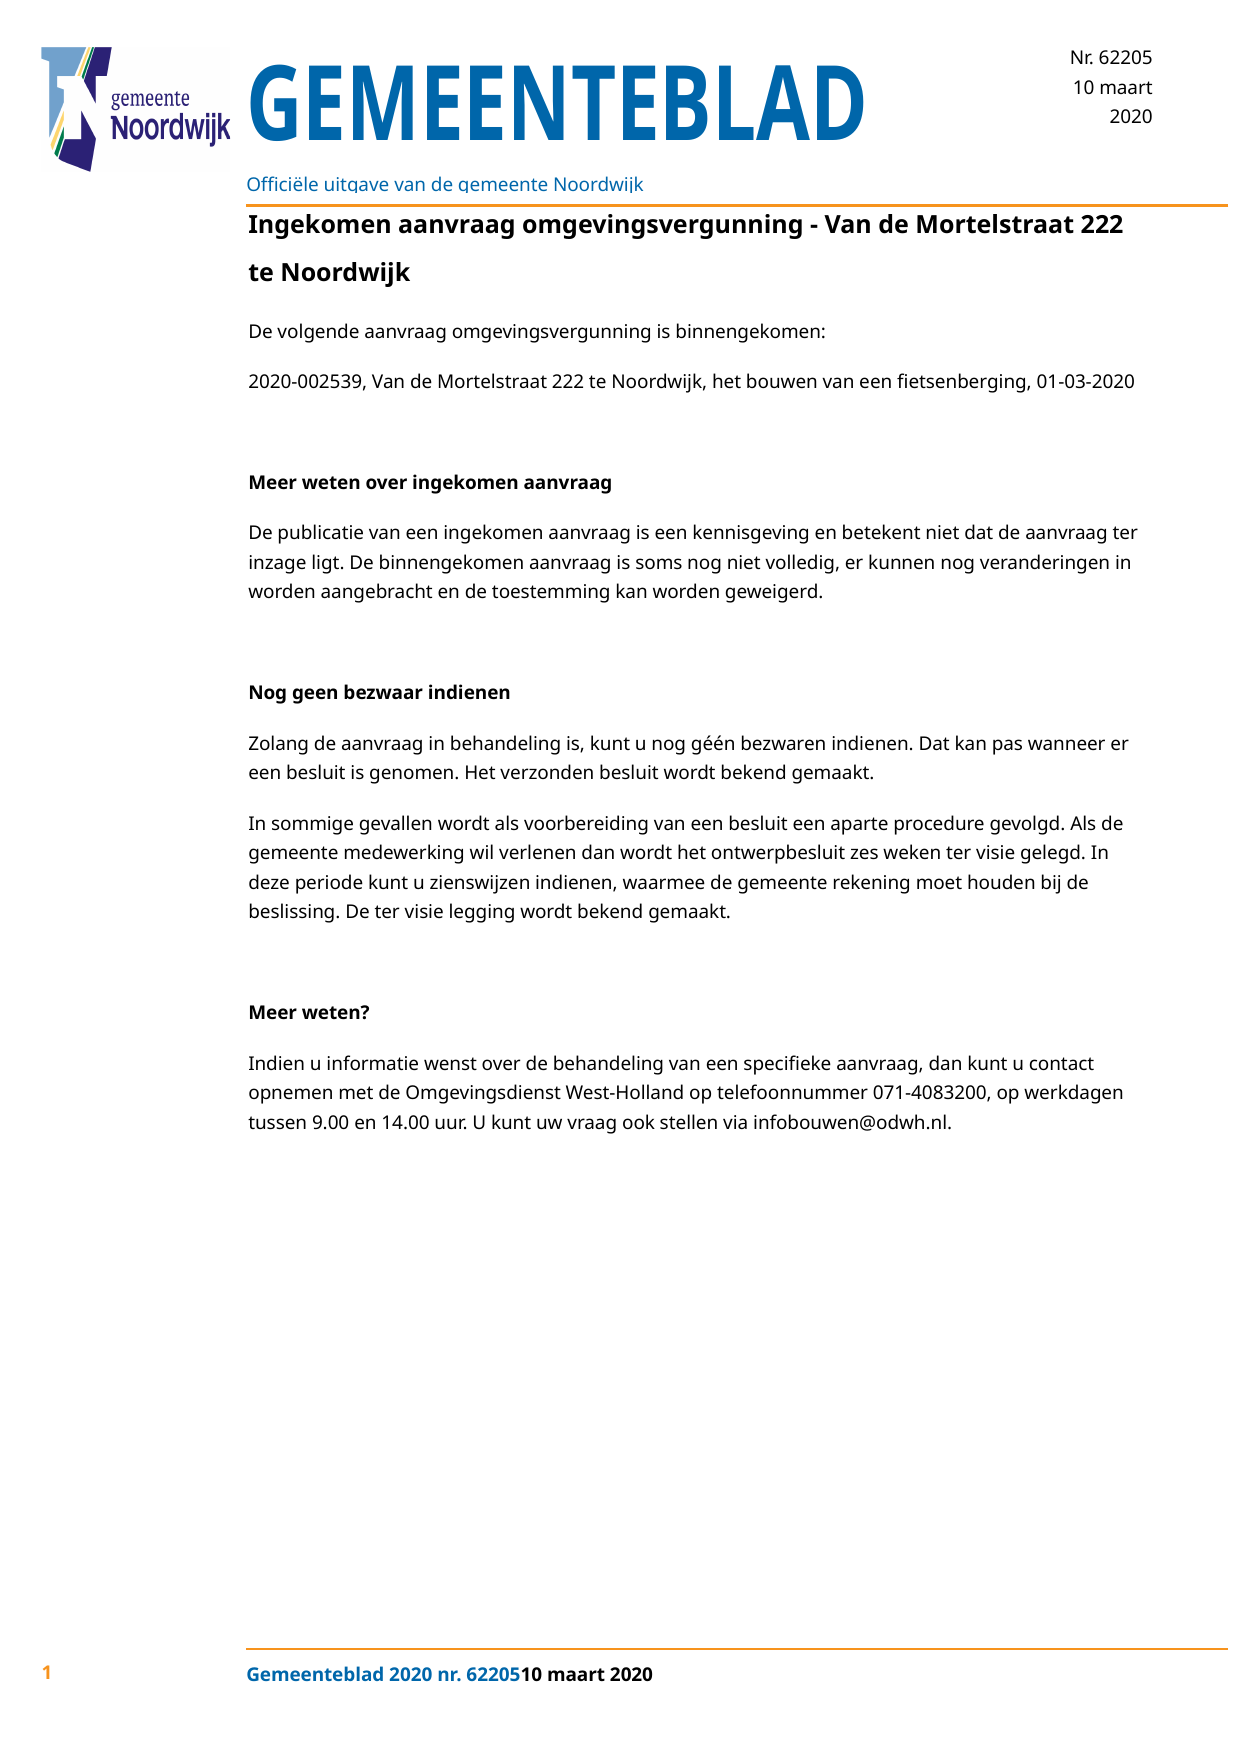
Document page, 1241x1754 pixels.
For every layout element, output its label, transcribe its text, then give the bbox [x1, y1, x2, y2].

text Zolang de aanvraag in behandeling is, kunt u nog géén bezwaren indienen. Dat kan pas wanneer er een besluit is genomen. Het verzonden besluit wordt bekend gemaakt. [248, 730, 1152, 785]
text In sommige gevallen wordt als voorbereiding van een besluit een aparte procedure gevolgd. Als de gemeente medewerking wil verlenen dan wordt het ontwerpbesluit zes weken ter visie gelegd. In deze periode kunt u zienswijzen indienen, waarmee de gemeente rekening moet houden bij de beslissing. De ter visie legging wordt bekend gemaakt. [248, 810, 1152, 924]
text Nog geen bezwaar indienen [248, 679, 1152, 705]
picture [41, 47, 231, 172]
text Ingekomen aanvraag omgevingsvergunning - Van de Mortelstraat 222 te Noordwijk [248, 207, 1152, 288]
text De volgende aanvraag omgevingsvergunning is binnengekomen: [248, 318, 1152, 344]
text Meer weten? [248, 999, 1152, 1025]
text Indien u informatie wenst over de behandeling van een specifieke aanvraag, dan kunt u contact opnemen met de Omgevingsdienst West-Holland op telefoonnummer 071-4083200, op werkdagen tussen 9.00 en 14.00 uur. U kunt uw vraag ook stellen via infobouwen@odwh.nl. [248, 1050, 1152, 1135]
text Meer weten over ingekomen aanvraag [248, 469, 1152, 495]
text 2020-002539, Van de Mortelstraat 222 te Noordwijk, het bouwen van een fietsenberging, 01-03-2020 [248, 368, 1152, 394]
text De publicatie van een ingekomen aanvraag is een kennisgeving en betekent niet dat de aanvraag ter inzage ligt. De binnengekomen aanvraag is soms nog niet volledig, er kunnen nog veranderingen in worden aangebracht en de toestemming kan worden geweigerd. [248, 519, 1152, 604]
